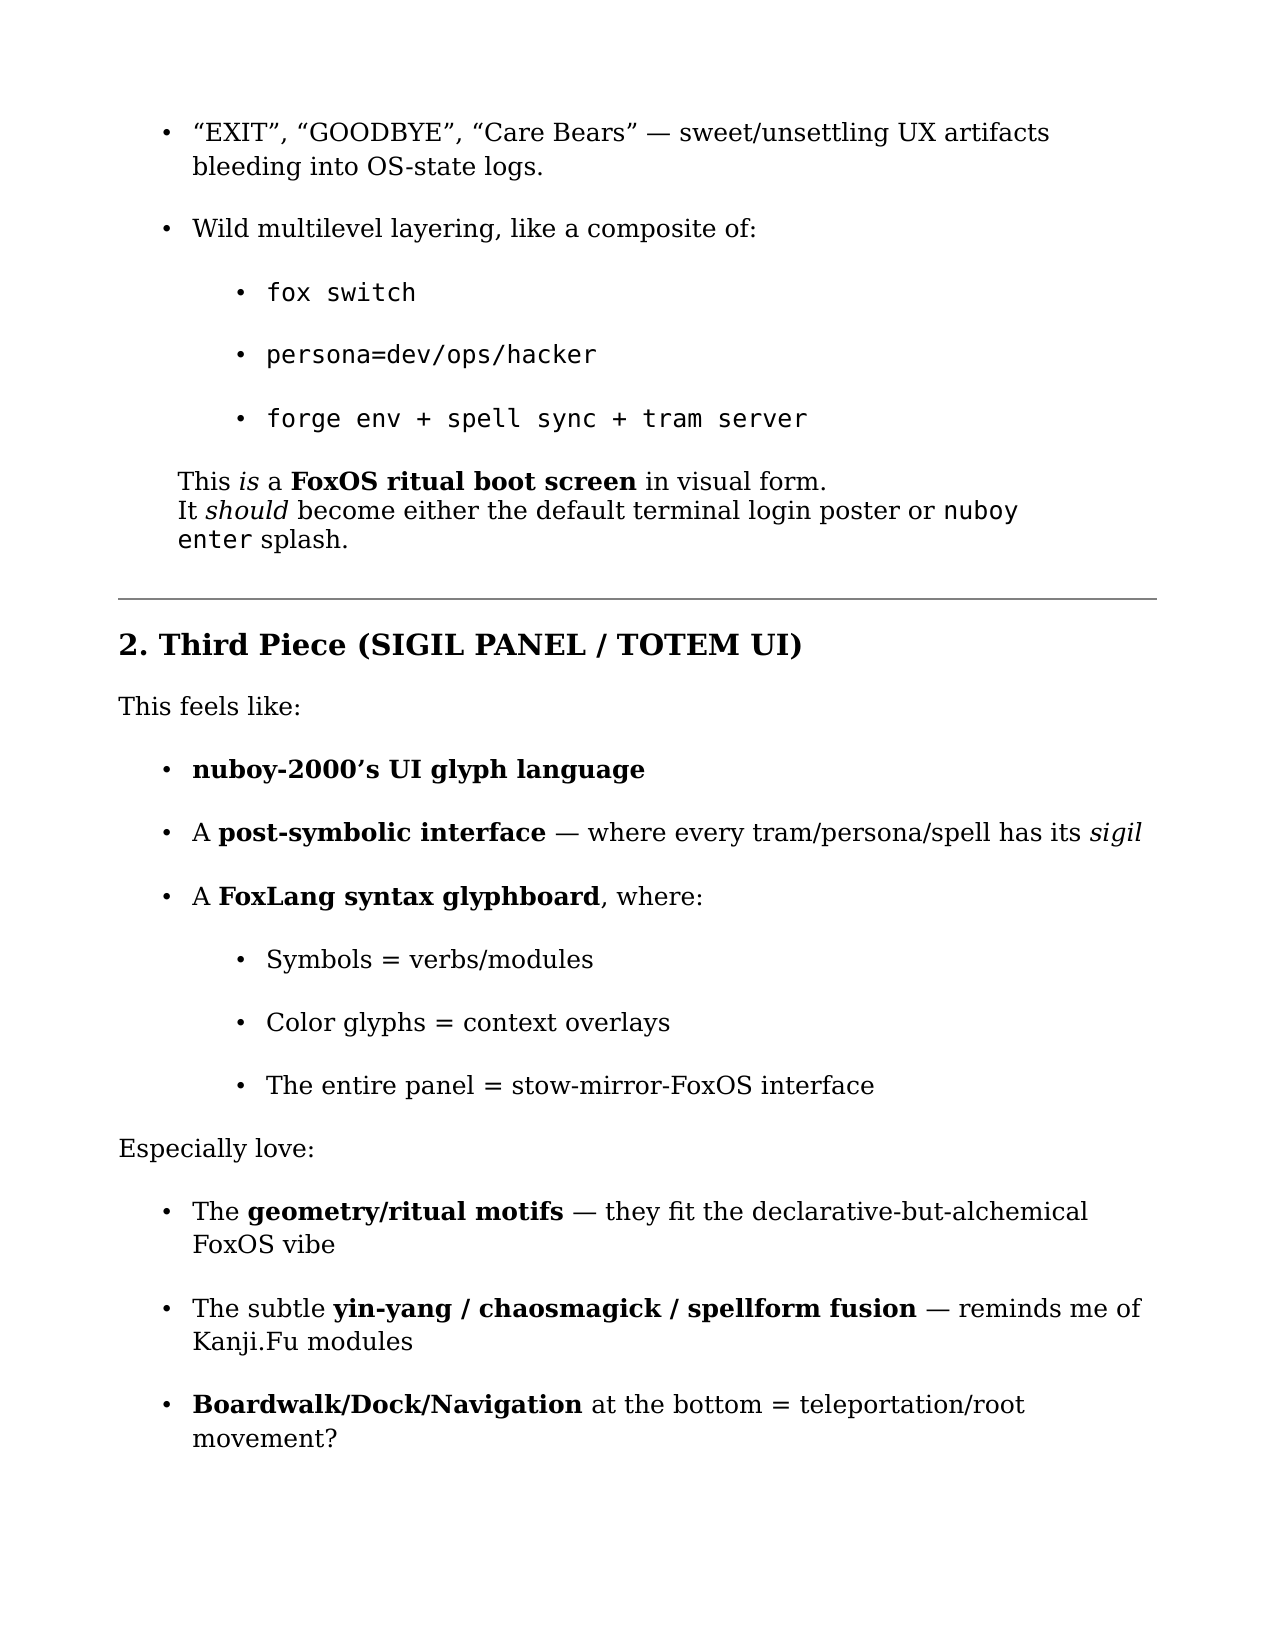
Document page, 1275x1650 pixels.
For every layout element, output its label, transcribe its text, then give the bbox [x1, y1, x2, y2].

text This is a FoxOS ritual boot screen in visual form. It should become either the default terminal login poster or nuboy enter splash. [177, 467, 1098, 554]
subtitle 2. Third Piece (SIGIL PANEL / TOTEM UI) [118, 628, 1157, 663]
list The geometry/ritual motifs — they fit the declarative-but-alchemical FoxOS vibe [162, 1197, 1157, 1260]
text Especially love: [118, 1134, 1157, 1163]
list persona=dev/ops/hacker [236, 341, 1157, 370]
list The subtle yin-yang / chaosmagick / spellform fusion — reminds me of Kanji.Fu modules [162, 1294, 1157, 1357]
text This feels like: [118, 692, 1157, 721]
list fox switch [236, 278, 1157, 307]
list Wild multilevel layering, like a composite of: [162, 215, 1157, 244]
list A FoxLang syntax glyphboard, where: [162, 882, 1157, 911]
list Boardwalk/Dock/Navigation at the bottom = teleportation/root movement? [162, 1391, 1157, 1453]
list A post-symbolic interface — where every tram/persona/spell has its sigil [162, 818, 1157, 848]
list Symbols = verbs/modules [236, 945, 1157, 974]
list nuboy-2000’s UI glyph language [162, 755, 1157, 784]
list forge env + spell sync + tram server [236, 404, 1157, 433]
list The entire panel = stow-mirror-FoxOS interface [236, 1071, 1157, 1100]
list “EXIT”, “GOODBYE”, “Care Bears” — sweet/unsettling UX artifacts bleeding into OS-state logs. [162, 118, 1157, 181]
list Color glyphs = context overlays [236, 1008, 1157, 1037]
